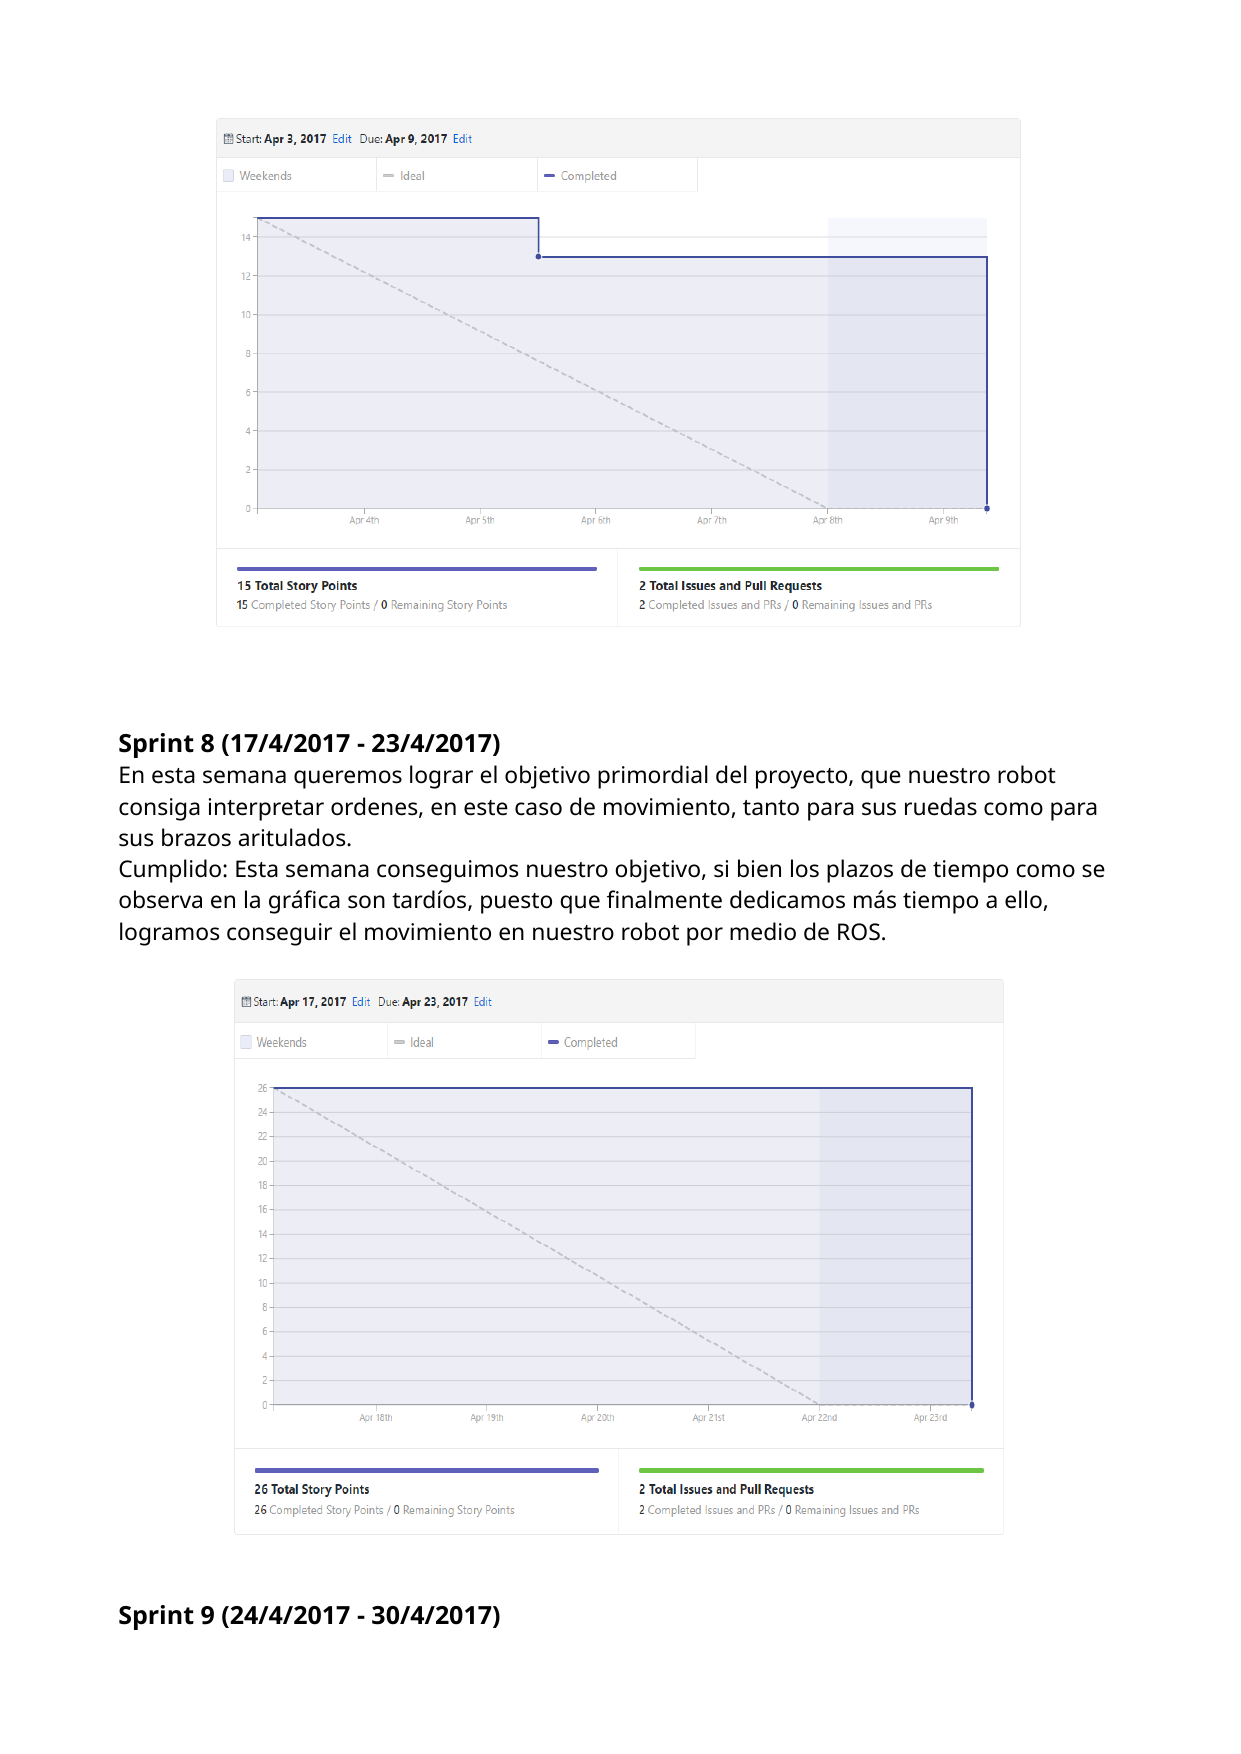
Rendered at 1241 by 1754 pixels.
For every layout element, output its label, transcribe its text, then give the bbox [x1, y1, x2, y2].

text En esta semana queremos lograr el objetivo primordial del proyecto, que nuestro robot consiga interpretar ordenes, en este caso de movimiento, tanto para sus ruedas como para sus brazos aritulados. [118, 759, 1122, 853]
text Cumplido: Esta semana conseguimos nuestro objetivo, si bien los plazos de tiempo como se observa en la gráfica son tardíos, puesto que finalmente dedicamos más tiempo a ello, logramos conseguir el movimiento en nuestro robot por medio de ROS. [118, 853, 1122, 947]
text Sprint 9 (24/4/2017 - 30/4/2017) [118, 1597, 1122, 1632]
text Sprint 8 (17/4/2017 - 23/4/2017) [118, 725, 1122, 759]
